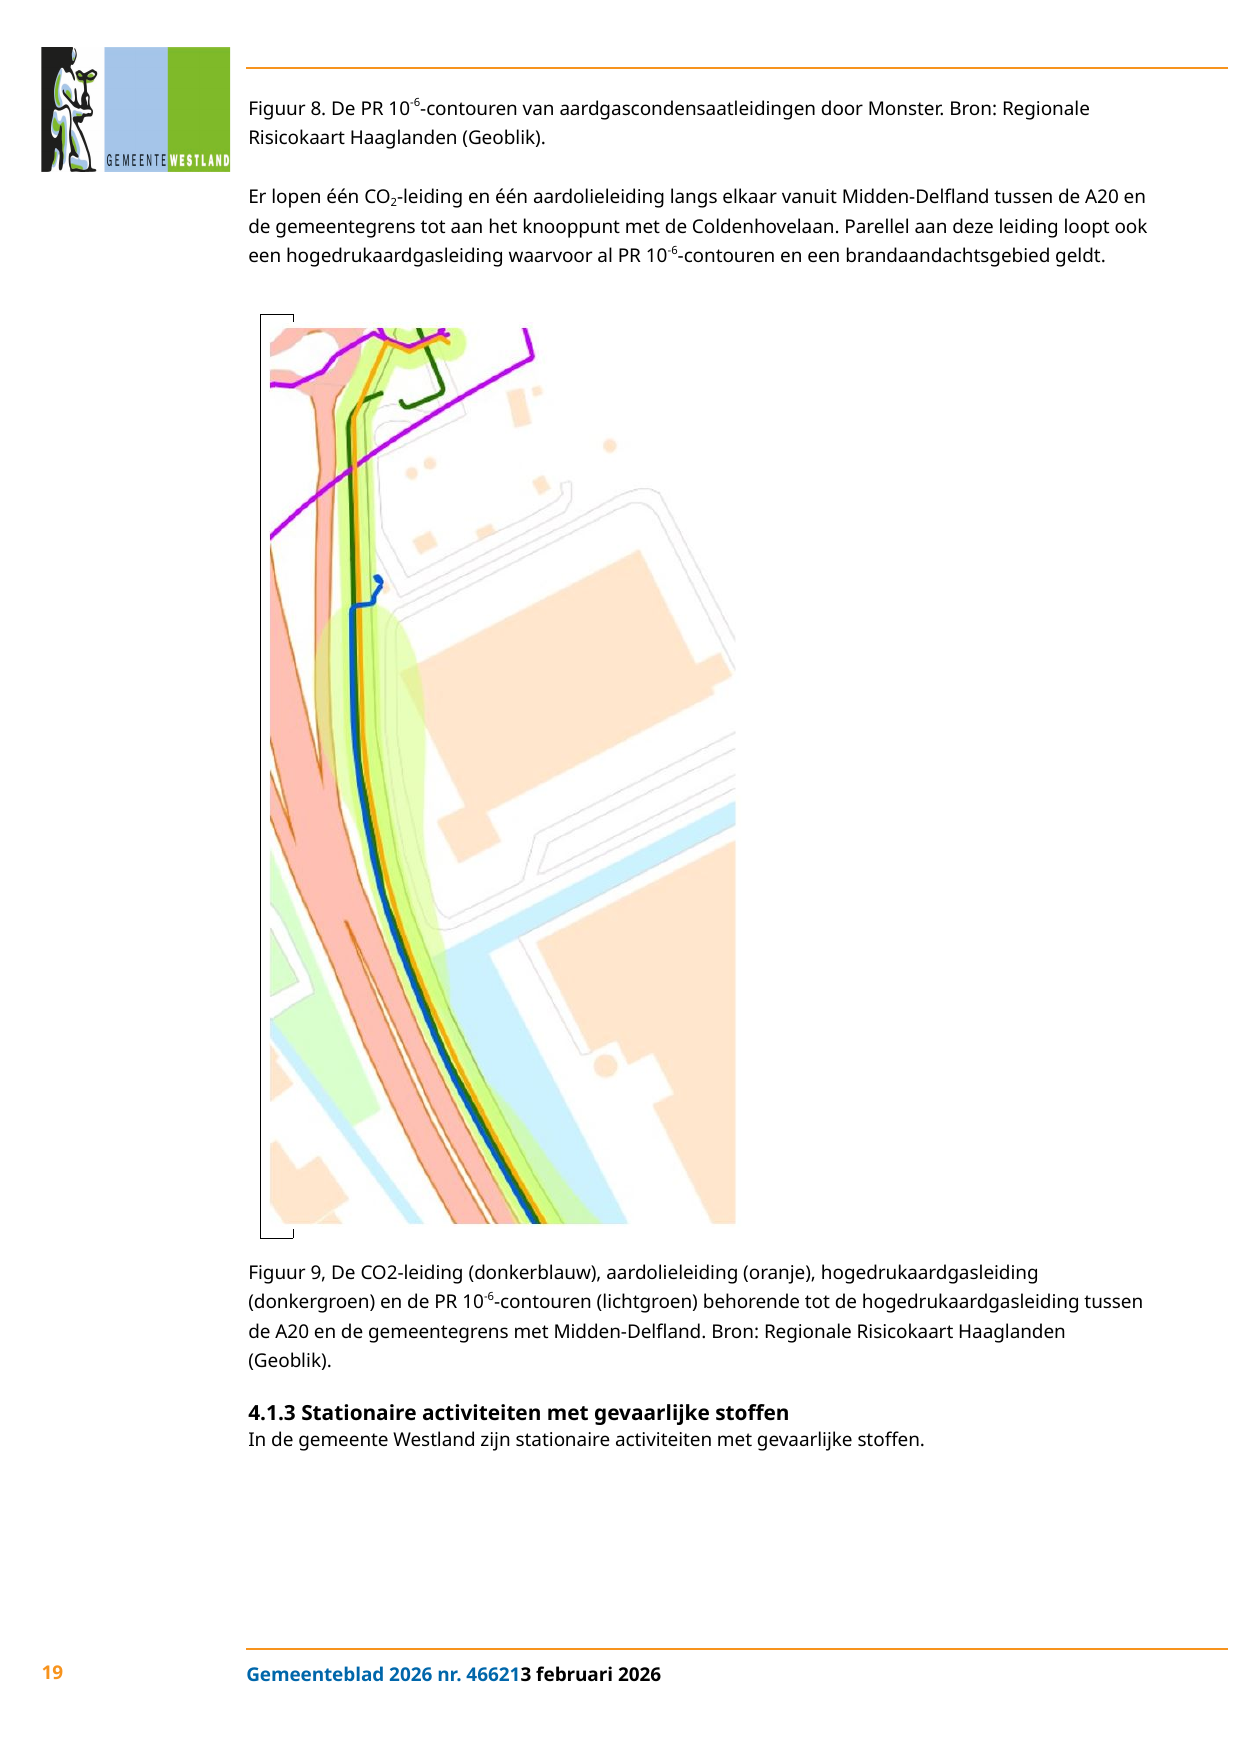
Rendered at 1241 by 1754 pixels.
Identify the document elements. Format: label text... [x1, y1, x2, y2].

text In de gemeente Westland zijn stationaire activiteiten met gevaarlijke stoffen. [248, 1427, 1152, 1452]
text 4.1.3 Stationaire activiteiten met gevaarlijke stoffen [248, 1398, 1152, 1427]
text Er lopen één CO2-leiding en één aardolieleiding langs elkaar vanuit Midden-Delfland tussen de A20 en de gemeentegrens tot aan het knooppunt met de Coldenhovelaan. Parellel aan deze leiding loopt ook een hogedrukaardgasleiding waarvoor al PR 10-6-contouren en een brandaandachtsgebied geldt. [248, 183, 1152, 268]
text Figuur 8. De PR 10-6-contouren van aardgascondensaatleidingen door Monster. Bron: Regionale Risicokaart Haaglanden (Geoblik). [248, 95, 1152, 150]
picture [268, 322, 742, 1229]
picture [41, 47, 231, 172]
text Figuur 9, De CO2-leiding (donkerblauw), aardolieleiding (oranje), hogedrukaardgasleiding (donkergroen) en de PR 10-6-contouren (lichtgroen) behorende tot de hogedrukaardgasleiding tussen de A20 en de gemeentegrens met Midden-Delfland. Bron: Regionale Risicokaart Haaglanden (Geoblik). [248, 1259, 1152, 1373]
